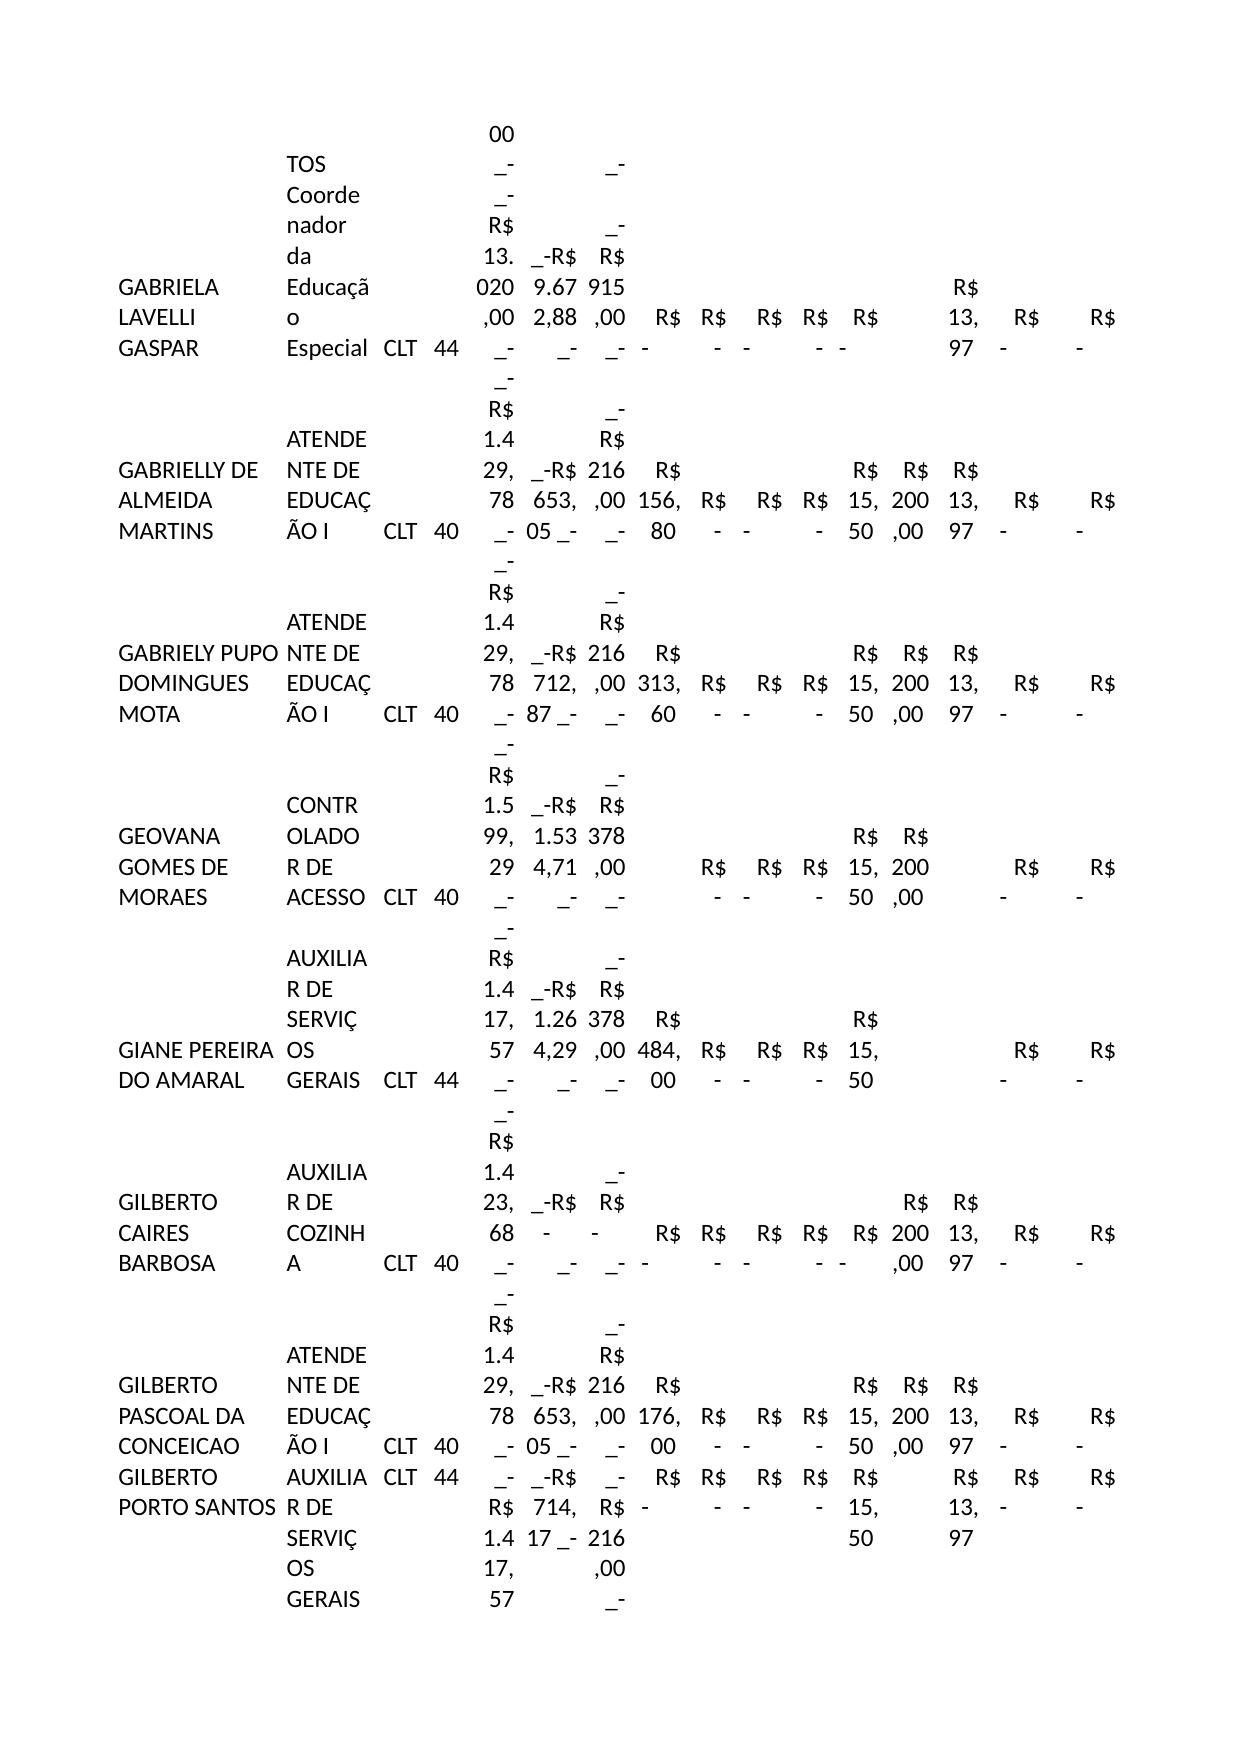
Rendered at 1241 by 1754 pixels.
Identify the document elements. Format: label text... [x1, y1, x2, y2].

table_cell R$ - [982, 1095, 1043, 1278]
table_cell R$ 13,97 [932, 179, 982, 362]
table_cell _-R$ 714,17 _- [517, 1461, 580, 1614]
table_cell R$ - [832, 179, 882, 362]
table_cell _-R$ 1.429,78 _- [468, 545, 517, 728]
table_cell [730, 118, 786, 179]
table_cell R$ - [628, 1461, 684, 1614]
table_cell R$ 15,50 [832, 545, 882, 728]
table_cell CLT [376, 545, 424, 728]
table_cell R$ - [982, 1278, 1043, 1461]
table_cell R$ 15,50 [832, 912, 882, 1095]
table_cell R$ - [684, 1461, 730, 1614]
table_cell R$ - [730, 545, 786, 728]
table_cell R$ 13,97 [932, 1461, 982, 1614]
table_cell R$ - [1043, 362, 1119, 545]
table_cell _-R$ 378,00 _- [580, 912, 628, 1095]
table_cell R$ - [730, 1095, 786, 1278]
table_cell CONTROLADOR DE ACESSO [283, 729, 376, 912]
table_cell R$ - [684, 912, 730, 1095]
table_cell [882, 912, 932, 1095]
table_cell R$ - [730, 1278, 786, 1461]
table_cell R$ 15,50 [832, 362, 882, 545]
table_cell R$ 13,97 [932, 1095, 982, 1278]
table_cell _-R$ 378,00 _- [580, 729, 628, 912]
table_cell AUXILIAR DE COZINHA [283, 1095, 376, 1278]
table_cell _-R$ 216,00 _- [580, 362, 628, 545]
table_cell R$ - [982, 729, 1043, 912]
table_cell R$ - [684, 1278, 730, 1461]
table_cell GILBERTO PORTO SANTOS [115, 1461, 283, 1614]
table_cell _-R$ 1.429,78 _- [468, 1278, 517, 1461]
table_cell R$ 13,97 [932, 362, 982, 545]
table_cell R$ - [786, 545, 832, 728]
table_cell R$ - [1043, 179, 1119, 362]
table_cell R$ - [684, 545, 730, 728]
table_cell _-R$ 653,05 _- [517, 362, 580, 545]
table_cell _-R$ 712,87 _- [517, 545, 580, 728]
table_cell R$ - [832, 1095, 882, 1278]
table_cell R$ - [1043, 1461, 1119, 1614]
table_cell CLT [376, 1278, 424, 1461]
table_cell [932, 729, 982, 912]
table_cell [376, 118, 424, 179]
table_cell 44 [425, 179, 467, 362]
table_cell [628, 118, 684, 179]
table_cell [628, 729, 684, 912]
table_cell CLT [376, 912, 424, 1095]
table_cell _-R$ 653,05 _- [517, 1278, 580, 1461]
table_cell R$ - [730, 1461, 786, 1614]
table_cell R$ - [730, 362, 786, 545]
table_cell R$ 484,00 [628, 912, 684, 1095]
table_cell R$ - [982, 1461, 1043, 1614]
table_cell ATENDENTE DE EDUCAÇÃO I [283, 362, 376, 545]
table_cell R$ 13,97 [932, 545, 982, 728]
table_cell 40 [425, 362, 467, 545]
table_cell R$ - [786, 1278, 832, 1461]
table_cell CLT [376, 179, 424, 362]
table_cell R$ - [982, 362, 1043, 545]
table_cell [932, 118, 982, 179]
table_cell TOS [283, 118, 376, 179]
table_cell R$ - [730, 179, 786, 362]
table_cell _-R$ 915,00 _- [580, 179, 628, 362]
table_cell R$ 176,00 [628, 1278, 684, 1461]
table_cell _-R$ 1.429,78 _- [468, 362, 517, 545]
table_cell _-R$ - _- [517, 1095, 580, 1278]
table_cell R$ - [982, 545, 1043, 728]
table_cell 40 [425, 545, 467, 728]
table_cell R$ - [982, 912, 1043, 1095]
table_cell R$ - [786, 912, 832, 1095]
table_cell R$ 13,97 [932, 1278, 982, 1461]
table_cell GILBERTO CAIRES BARBOSA [115, 1095, 283, 1278]
table_cell R$ 15,50 [832, 729, 882, 912]
table_cell _-R$ 216,00 _- [580, 1278, 628, 1461]
table_cell [1043, 118, 1119, 179]
table_cell _- [580, 118, 628, 179]
table_cell R$ - [684, 729, 730, 912]
table_cell _-R$ - _- [580, 1095, 628, 1278]
table_cell [684, 118, 730, 179]
table_cell GEOVANA GOMES DE MORAES [115, 729, 283, 912]
table_cell ATENDENTE DE EDUCAÇÃO I [283, 545, 376, 728]
table_cell _-R$ 9.672,88 _- [517, 179, 580, 362]
table_cell R$ 200,00 [882, 362, 932, 545]
table_cell 44 [425, 912, 467, 1095]
table_cell _-R$ 1.264,29 _- [517, 912, 580, 1095]
table_cell GABRIELY PUPO DOMINGUES MOTA [115, 545, 283, 728]
table_cell CLT [376, 1095, 424, 1278]
table_cell 44 [425, 1461, 467, 1614]
table_cell _-R$ 216,00 _- [580, 545, 628, 728]
table_cell _-R$ 1.417,57 [468, 1461, 517, 1614]
table_cell R$ - [786, 1095, 832, 1278]
table_cell [517, 118, 580, 179]
table_cell _-R$ 1.423,68 _- [468, 1095, 517, 1278]
table_cell GILBERTO PASCOAL DA CONCEICAO [115, 1278, 283, 1461]
table_cell CLT [376, 729, 424, 912]
table_cell 40 [425, 1095, 467, 1278]
table_cell [882, 179, 932, 362]
table_cell R$ 200,00 [882, 1095, 932, 1278]
table_cell GABRIELA LAVELLI GASPAR [115, 179, 283, 362]
table_cell R$ - [684, 1095, 730, 1278]
table_cell R$ 156,80 [628, 362, 684, 545]
table_cell R$ - [1043, 545, 1119, 728]
table_cell [115, 118, 283, 179]
table_cell [832, 118, 882, 179]
table_cell AUXILIAR DE SERVIÇOS GERAIS [283, 1461, 376, 1614]
table_cell [982, 118, 1043, 179]
table_cell 40 [425, 729, 467, 912]
table_cell AUXILIAR DE SERVIÇOS GERAIS [283, 912, 376, 1095]
table_cell R$ 200,00 [882, 1278, 932, 1461]
table_cell R$ 313,60 [628, 545, 684, 728]
table_cell CLT [376, 362, 424, 545]
table_cell R$ - [684, 362, 730, 545]
table_cell Coordenador da Educação Especial [283, 179, 376, 362]
table_cell R$ 200,00 [882, 545, 932, 728]
table_cell _-R$ 13.020,00 _- [468, 179, 517, 362]
table_cell R$ - [786, 1461, 832, 1614]
table_cell R$ - [982, 179, 1043, 362]
table_cell ATENDENTE DE EDUCAÇÃO I [283, 1278, 376, 1461]
table_cell CLT [376, 1461, 424, 1614]
table_cell R$ - [628, 179, 684, 362]
table_cell _-R$ 1.417,57 _- [468, 912, 517, 1095]
table_cell GIANE PEREIRA DO AMARAL [115, 912, 283, 1095]
table_cell R$ - [684, 179, 730, 362]
table_cell [882, 118, 932, 179]
table_cell _-R$ 216,00 _- [580, 1461, 628, 1614]
table_cell R$ - [730, 912, 786, 1095]
table_cell [882, 1461, 932, 1614]
table_cell [932, 912, 982, 1095]
table_cell R$ - [1043, 1278, 1119, 1461]
table_cell GABRIELLY DE ALMEIDA MARTINS [115, 362, 283, 545]
table_cell R$ - [730, 729, 786, 912]
table_cell R$ - [1043, 912, 1119, 1095]
table_cell R$ - [1043, 1095, 1119, 1278]
table_cell _-R$ 1.599,29 _- [468, 729, 517, 912]
table_cell R$ - [786, 362, 832, 545]
table_cell 00 _- [468, 118, 517, 179]
table_cell R$ - [1043, 729, 1119, 912]
table_cell R$ 15,50 [832, 1278, 882, 1461]
table_cell R$ - [786, 729, 832, 912]
table_cell R$ - [628, 1095, 684, 1278]
table_cell R$ - [786, 179, 832, 362]
table_cell 40 [425, 1278, 467, 1461]
table_cell [425, 118, 467, 179]
table_cell [786, 118, 832, 179]
table_cell _-R$ 1.534,71 _- [517, 729, 580, 912]
table_cell R$ 200,00 [882, 729, 932, 912]
table_cell R$ 15,50 [832, 1461, 882, 1614]
